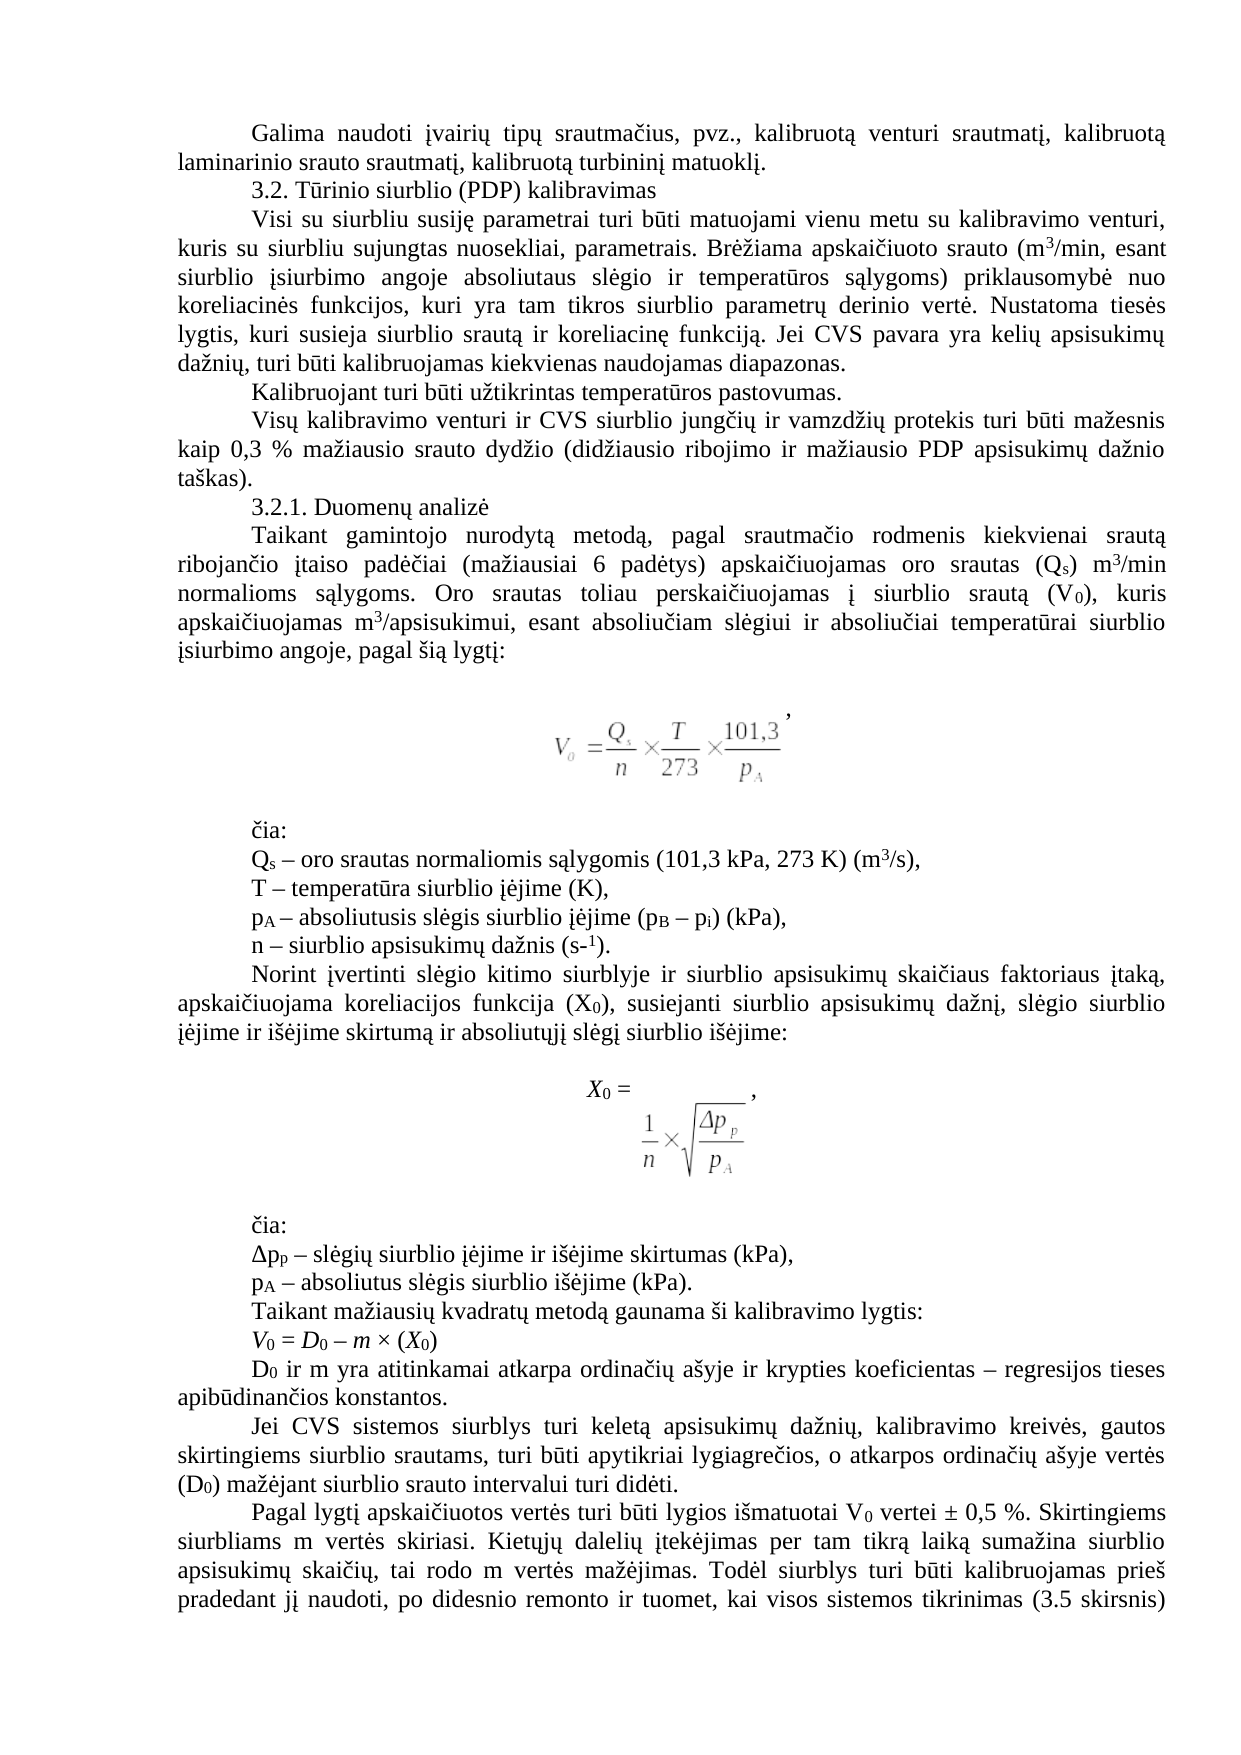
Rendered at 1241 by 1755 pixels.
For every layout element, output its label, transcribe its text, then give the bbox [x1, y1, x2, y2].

text V0 = D0 – m × (X0) [177, 1325, 1166, 1354]
text X0 = , [177, 1074, 1166, 1181]
text Δpp – slėgių siurblio įėjime ir išėjime skirtumas (kPa), [177, 1239, 1166, 1267]
text Taikant mažiausių kvadratų metodą gaunama ši kalibravimo lygtis: [177, 1296, 1153, 1325]
text Visų kalibravimo venturi ir CVS siurblio jungčių ir vamzdžių protekis turi būti mažesnis kaip 0,3 % mažiausio srauto dydžio (didžiausio ribojimo ir mažiausio PDP apsisukimų dažnio taškas). [177, 406, 1166, 492]
text čia: [177, 816, 1166, 844]
text n – siurblio apsisukimų dažnis (s-1). [177, 931, 1166, 959]
text D0 ir m yra atitinkamai atkarpa ordinačių ašyje ir krypties koeficientas – regresijos tieses apibūdinančios konstantos. [177, 1354, 1166, 1411]
text Norint įvertinti slėgio kitimo siurblyje ir siurblio apsisukimų skaičiaus faktoriaus įtaką, apskaičiuojama koreliacijos funkcija (X0), susiejanti siurblio apsisukimų dažnį, slėgio siurblio įėjime ir išėjime skirtumą ir absoliutųjį slėgį siurblio išėjime: [177, 959, 1166, 1046]
text Galima naudoti įvairių tipų srautmačius, pvz., kalibruotą venturi srautmatį, kalibruotą laminarinio srauto srautmatį, kalibruotą turbininį matuoklį. [177, 118, 1166, 176]
text pA – absoliutus slėgis siurblio išėjime (kPa). [177, 1267, 1166, 1296]
text Pagal lygtį apskaičiuotos vertės turi būti lygios išmatuotai V0 vertei ± 0,5 %. Skirtingiems siurbliams m vertės skiriasi. Kietųjų dalelių įtekėjimas per tam tikrą laiką sumažina siurblio apsisukimų skaičių, tai rodo m vertės mažėjimas. Todėl siurblys turi būti kalibruojamas prieš pradedant jį naudoti, po didesnio remonto ir tuomet, kai visos sistemos tikrinimas (3.5 skirsnis) [177, 1497, 1166, 1612]
text čia: [177, 1210, 1166, 1239]
text Taikant gamintojo nurodytą metodą, pagal srautmačio rodmenis kiekvienai srautą ribojančio įtaiso padėčiai (mažiausiai 6 padėtys) apskaičiuojamas oro srautas (Qs) m3/min normalioms sąlygoms. Oro srautas toliau perskaičiuojamas į siurblio srautą (V0), kuris apskaičiuojamas m3/apsisukimui, esant absoliučiam slėgiui ir absoliučiai temperatūrai siurblio įsiurbimo angoje, pagal šią lygtį: [177, 521, 1166, 664]
text pA – absoliutusis slėgis siurblio įėjime (pB – pi) (kPa), [177, 902, 1166, 931]
text , [177, 693, 1166, 787]
text Qs – oro srautas normaliomis sąlygomis (101,3 kPa, 273 K) (m3/s), [177, 844, 1166, 873]
text T – temperatūra siurblio įėjime (K), [177, 873, 1166, 902]
text 3.2.1. Duomenų analizė [177, 492, 1166, 521]
text 3.2. Tūrinio siurblio (PDP) kalibravimas [177, 176, 1166, 204]
text Visi su siurbliu susiję parametrai turi būti matuojami vienu metu su kalibravimo venturi, kuris su siurbliu sujungtas nuosekliai, parametrais. Brėžiama apskaičiuoto srauto (m3/min, esant siurblio įsiurbimo angoje absoliutaus slėgio ir temperatūros sąlygoms) priklausomybė nuo koreliacinės funkcijos, kuri yra tam tikros siurblio parametrų derinio vertė. Nustatoma tiesės lygtis, kuri susieja siurblio srautą ir koreliacinę funkciją. Jei CVS pavara yra kelių apsisukimų dažnių, turi būti kalibruojamas kiekvienas naudojamas diapazonas. [177, 204, 1166, 377]
text Kalibruojant turi būti užtikrintas temperatūros pastovumas. [177, 377, 1166, 406]
text Jei CVS sistemos siurblys turi keletą apsisukimų dažnių, kalibravimo kreivės, gautos skirtingiems siurblio srautams, turi būti apytikriai lygiagrečios, o atkarpos ordinačių ašyje vertės (D0) mažėjant siurblio srauto intervalui turi didėti. [177, 1411, 1166, 1497]
